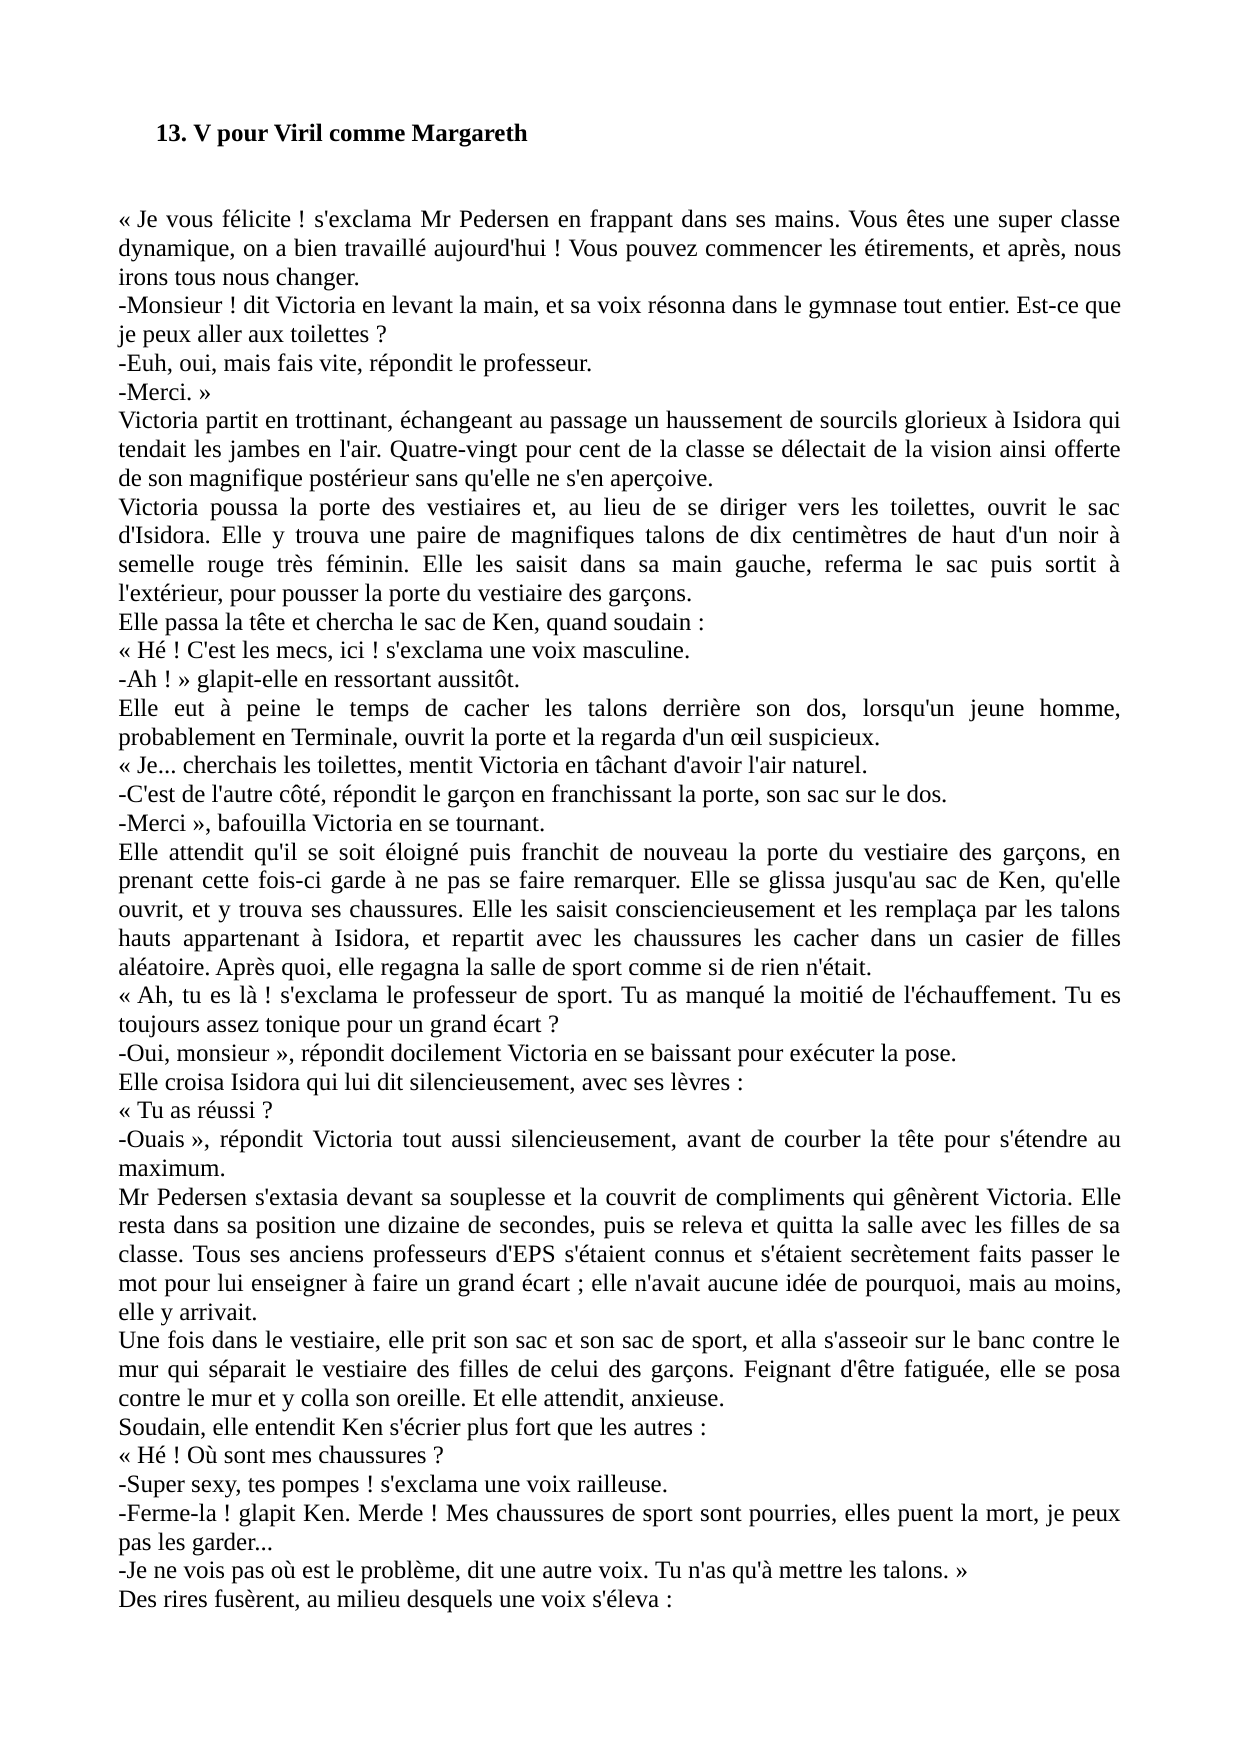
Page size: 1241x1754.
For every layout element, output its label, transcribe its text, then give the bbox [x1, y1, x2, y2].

text Elle croisa Isidora qui lui dit silencieusement, avec ses lèvres : [118, 1067, 1122, 1096]
text Victoria partit en trottinant, échangeant au passage un haussement de sourcils glorieux à Isidora qui tendait les jambes en l'air. Quatre-vingt pour cent de la classe se délectait de la vision ainsi offerte de son magnifique postérieur sans qu'elle ne s'en aperçoive. [118, 406, 1122, 492]
text -Euh, oui, mais fais vite, répondit le professeur. [118, 348, 1122, 377]
text -Ouais », répondit Victoria tout aussi silencieusement, avant de courber la tête pour s'étendre au maximum. [118, 1124, 1122, 1182]
text -Super sexy, tes pompes ! s'exclama une voix railleuse. [118, 1469, 1122, 1498]
text Une fois dans le vestiaire, elle prit son sac et son sac de sport, et alla s'asseoir sur le banc contre le mur qui séparait le vestiaire des filles de celui des garçons. Feignant d'être fatiguée, elle se posa contre le mur et y colla son oreille. Et elle attendit, anxieuse. [118, 1326, 1122, 1412]
text -Merci. » [118, 377, 1122, 406]
text Elle attendit qu'il se soit éloigné puis franchit de nouveau la porte du vestiaire des garçons, en prenant cette fois-ci garde à ne pas se faire remarquer. Elle se glissa jusqu'au sac de Ken, qu'elle ouvrit, et y trouva ses chaussures. Elle les saisit consciencieusement et les remplaça par les talons hauts appartenant à Isidora, et repartit avec les chaussures les cacher dans un casier de filles aléatoire. Après quoi, elle regagna la salle de sport comme si de rien n'était. [118, 837, 1122, 981]
text Elle passa la tête et chercha le sac de Ken, quand soudain : [118, 607, 1122, 636]
text -Ferme-la ! glapit Ken. Merde ! Mes chaussures de sport sont pourries, elles puent la mort, je peux pas les garder... [118, 1498, 1122, 1556]
text -Monsieur ! dit Victoria en levant la main, et sa voix résonna dans le gymnase tout entier. Est-ce que je peux aller aux toilettes ? [118, 291, 1122, 348]
text Victoria poussa la porte des vestiaires et, au lieu de se diriger vers les toilettes, ouvrit le sac d'Isidora. Elle y trouva une paire de magnifiques talons de dix centimètres de haut d'un noir à semelle rouge très féminin. Elle les saisit dans sa main gauche, referma le sac puis sortit à l'extérieur, pour pousser la porte du vestiaire des garçons. [118, 492, 1122, 607]
text -Je ne vois pas où est le problème, dit une autre voix. Tu n'as qu'à mettre les talons. » [118, 1556, 1122, 1584]
text « Je... cherchais les toilettes, mentit Victoria en tâchant d'avoir l'air naturel. [118, 751, 1122, 779]
text -Merci », bafouilla Victoria en se tournant. [118, 808, 1122, 837]
text « Je vous félicite ! s'exclama Mr Pedersen en frappant dans ses mains. Vous êtes une super classe dynamique, on a bien travaillé aujourd'hui ! Vous pouvez commencer les étirements, et après, nous irons tous nous changer. [118, 204, 1122, 291]
text Elle eut à peine le temps de cacher les talons derrière son dos, lorsqu'un jeune homme, probablement en Terminale, ouvrit la porte et la regarda d'un œil suspicieux. [118, 693, 1122, 751]
text -Oui, monsieur », répondit docilement Victoria en se baissant pour exécuter la pose. [118, 1038, 1122, 1067]
text « Hé ! C'est les mecs, ici ! s'exclama une voix masculine. [118, 636, 1122, 664]
text -Ah ! » glapit-elle en ressortant aussitôt. [118, 664, 1122, 693]
text « Hé ! Où sont mes chaussures ? [118, 1441, 1122, 1469]
list V pour Viril comme Margareth [156, 118, 1122, 147]
text « Ah, tu es là ! s'exclama le professeur de sport. Tu as manqué la moitié de l'échauffement. Tu es toujours assez tonique pour un grand écart ? [118, 981, 1122, 1038]
text Mr Pedersen s'extasia devant sa souplesse et la couvrit de compliments qui gênèrent Victoria. Elle resta dans sa position une dizaine de secondes, puis se releva et quitta la salle avec les filles de sa classe. Tous ses anciens professeurs d'EPS s'étaient connus et s'étaient secrètement faits passer le mot pour lui enseigner à faire un grand écart ; elle n'avait aucune idée de pourquoi, mais au moins, elle y arrivait. [118, 1182, 1122, 1326]
text Soudain, elle entendit Ken s'écrier plus fort que les autres : [118, 1412, 1122, 1441]
text « Tu as réussi ? [118, 1096, 1122, 1124]
text Des rires fusèrent, au milieu desquels une voix s'éleva : [118, 1584, 1122, 1613]
text -C'est de l'autre côté, répondit le garçon en franchissant la porte, son sac sur le dos. [118, 779, 1122, 808]
